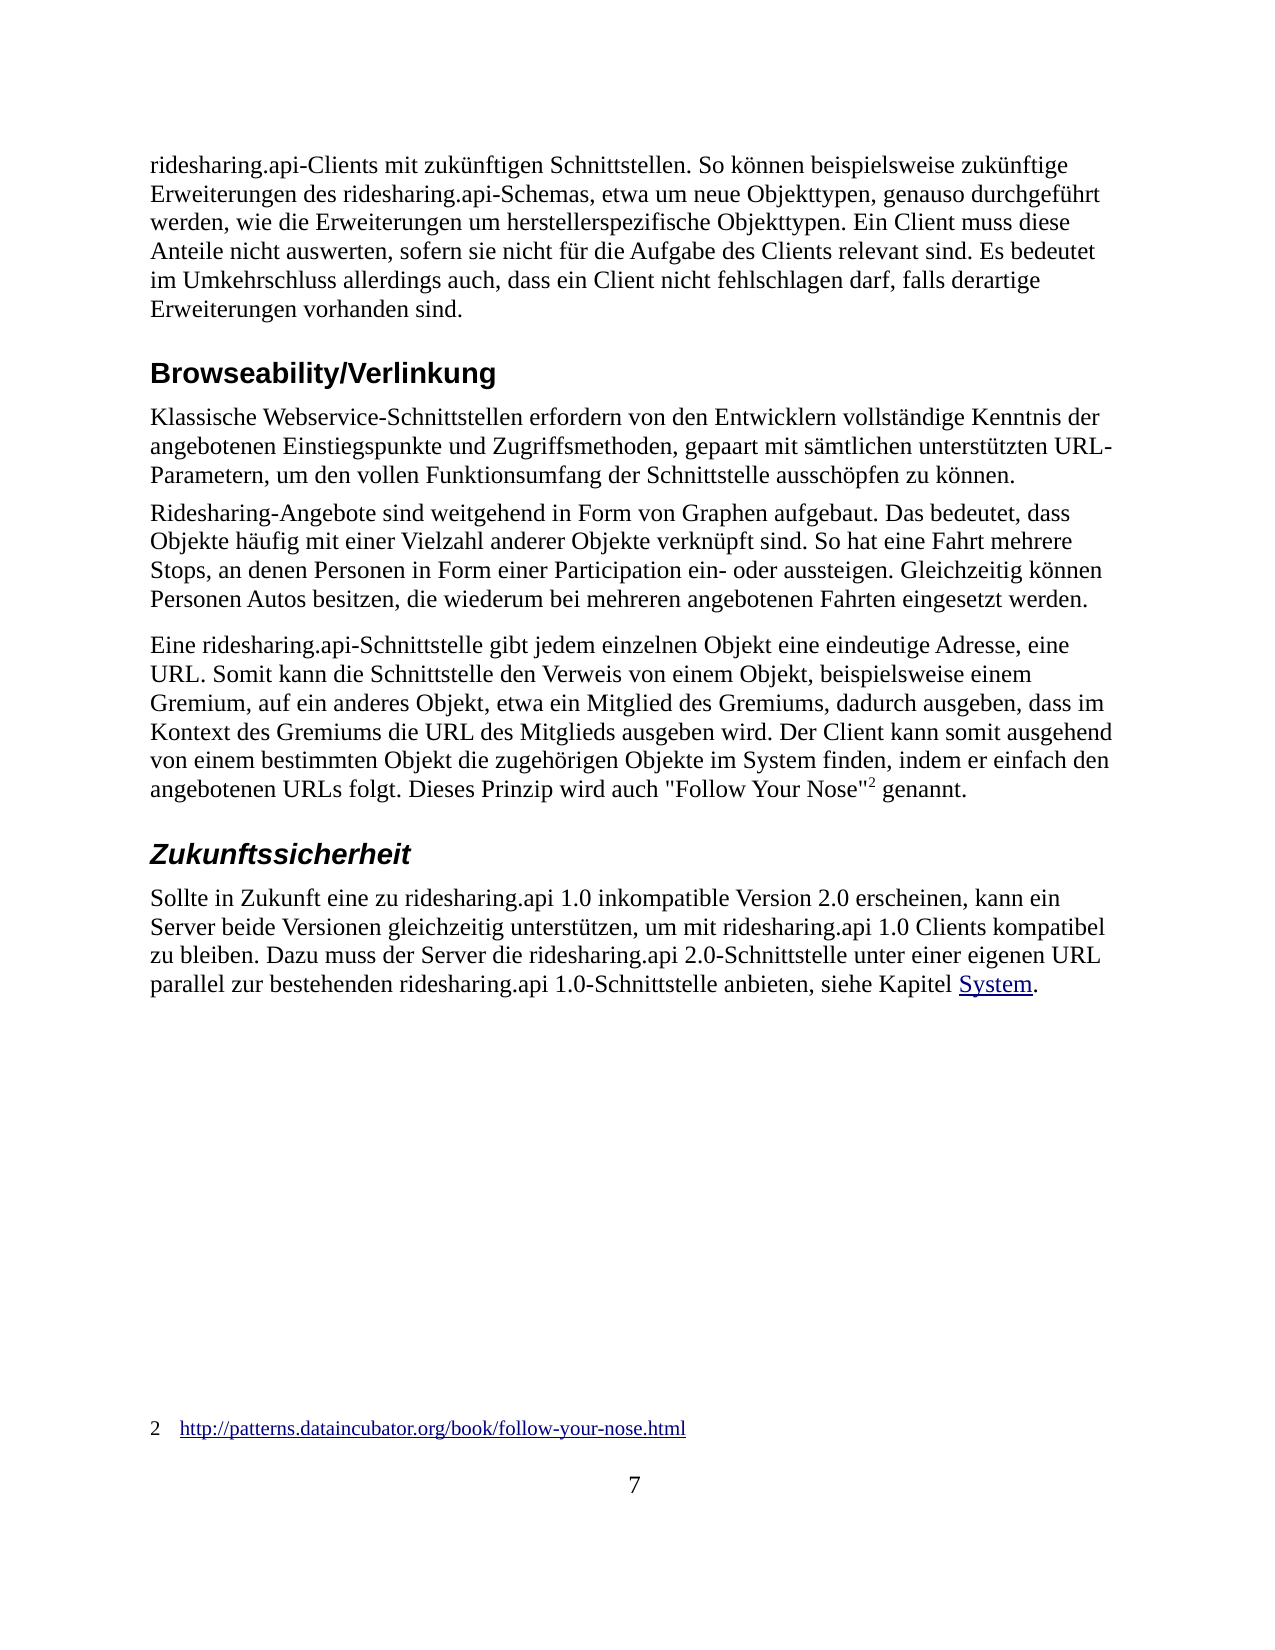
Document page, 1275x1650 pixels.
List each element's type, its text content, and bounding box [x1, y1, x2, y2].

text Klassische Webservice-Schnittstellen erfordern von den Entwicklern vollständige Kenntnis der angebotenen Einstiegspunkte und Zugriffsmethoden, gepaart mit sämtlichen unterstützten URL-Parametern, um den vollen Funktionsumfang der Schnittstelle ausschöpfen zu können. [150, 402, 1125, 489]
text Sollte in Zukunft eine zu ridesharing.api 1.0 inkompatible Version 2.0 erscheinen, kann ein Server beide Versionen gleichzeitig unterstützen, um mit ridesharing.api 1.0 Clients kompatibel zu bleiben. Dazu muss der Server die ridesharing.api 2.0-Schnittstelle unter einer eigenen URL parallel zur bestehenden ridesharing.api 1.0-Schnittstelle anbieten, siehe Kapitel System. [150, 883, 1125, 998]
subtitle Browseability/Verlinkung [150, 356, 1125, 390]
text ridesharing.api-Clients mit zukünftigen Schnittstellen. So können beispielsweise zukünftige Erweiterungen des ridesharing.api-Schemas, etwa um neue Objekttypen, genauso durchgeführt werden, wie die Erweiterungen um herstellerspezifische Objekttypen. Ein Client muss diese Anteile nicht auswerten, sofern sie nicht für die Aufgabe des Clients relevant sind. Es bedeutet im Umkehrschluss allerdings auch, dass ein Client nicht fehlschlagen darf, falls derartige Erweiterungen vorhanden sind. [150, 150, 1125, 322]
text Eine ridesharing.api-Schnittstelle gibt jedem einzelnen Objekt eine eindeutige Adresse, eine URL. Somit kann die Schnittstelle den Verweis von einem Objekt, beispielsweise einem Gremium, auf ein anderes Objekt, etwa ein Mitglied des Gremiums, dadurch ausgeben, dass im Kontext des Gremiums die URL des Mitglieds ausgeben wird. Der Client kann somit ausgehend von einem bestimmten Objekt die zugehörigen Objekte im System finden, indem er einfach den angebotenen URLs folgt. Dieses Prinzip wird auch "Follow Your Nose" genannt. [150, 631, 1125, 803]
text http://patterns.dataincubator.org/book/follow-your-nose.html [150, 1416, 1125, 1440]
text Ridesharing-Angebote sind weitgehend in Form von Graphen aufgebaut. Das bedeutet, dass Objekte häufig mit einer Vielzahl anderer Objekte verknüpft sind. So hat eine Fahrt mehrere Stops, an denen Personen in Form einer Participation ein- oder aussteigen. Gleichzeitig können Personen Autos besitzen, die wiederum bei mehreren angebotenen Fahrten eingesetzt werden. [150, 498, 1125, 613]
subtitle Zukunftssicherheit [150, 837, 1125, 871]
